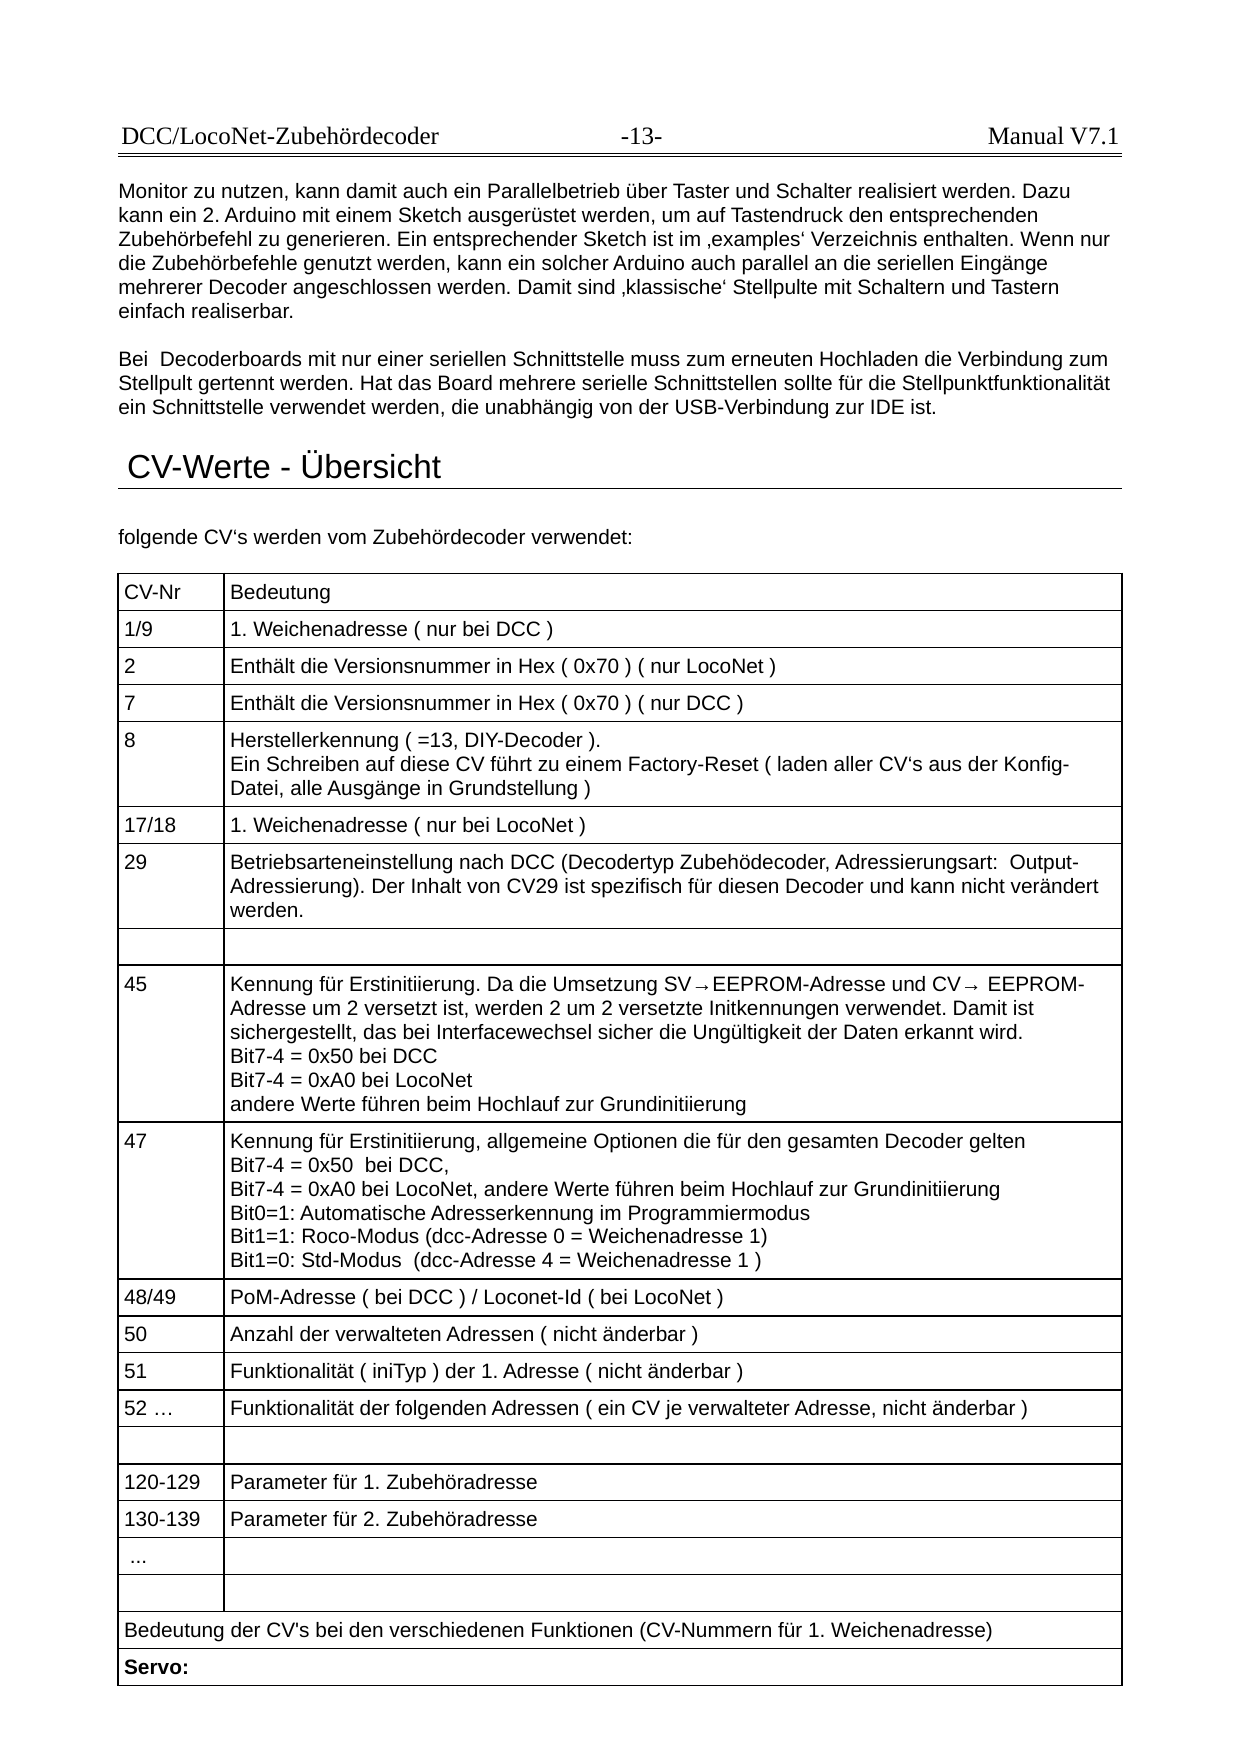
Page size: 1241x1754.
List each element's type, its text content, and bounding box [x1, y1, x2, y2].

table_cell 1. Weichenadresse ( nur bei LocoNet ) [225, 807, 1121, 842]
table_cell 29 [119, 844, 223, 927]
table_cell ... [119, 1538, 223, 1574]
table_cell Betriebsarteneinstellung nach DCC (Decodertyp Zubehödecoder, Adressierungsart: Output-Adressierung). Der Inhalt von CV29 ist spezifisch für diesen Decoder und kann nicht verändert werden. [225, 844, 1121, 927]
table_cell 47 [119, 1123, 223, 1278]
table_cell [119, 929, 223, 964]
table_cell [225, 929, 1121, 964]
text folgende CV‘s werden vom Zubehördecoder verwendet: [118, 525, 1122, 549]
table_cell 7 [119, 685, 223, 721]
table_cell 2 [119, 648, 223, 684]
table_cell Herstellerkennung ( =13, DIY-Decoder ). Ein Schreiben auf diese CV führt zu einem Factory-Reset ( laden aller CV‘s aus der Konfig-Datei, alle Ausgänge in Grundstellung ) [225, 722, 1121, 806]
table_cell Funktionalität der folgenden Adressen ( ein CV je verwalteter Adresse, nicht änderbar ) [225, 1391, 1121, 1426]
table_cell 8 [119, 722, 223, 806]
table_cell 1. Weichenadresse ( nur bei DCC ) [225, 611, 1121, 647]
table_cell 130-139 [119, 1501, 223, 1537]
text Monitor zu nutzen, kann damit auch ein Parallelbetrieb über Taster und Schalter realisiert werden. Dazu kann ein 2. Arduino mit einem Sketch ausgerüstet werden, um auf Tastendruck den entsprechenden Zubehörbefehl zu generieren. Ein entsprechender Sketch ist im ‚examples‘ Verzeichnis enthalten. Wenn nur die Zubehörbefehle genutzt werden, kann ein solcher Arduino auch parallel an die seriellen Eingänge mehrerer Decoder angeschlossen werden. Damit sind ‚klassische‘ Stellpulte mit Schaltern und Tastern einfach realiserbar. [118, 179, 1122, 323]
table_cell 50 [119, 1317, 223, 1352]
table_cell 48/49 [119, 1280, 223, 1315]
subtitle CV-Werte - Übersicht [118, 444, 1122, 488]
table_cell Parameter für 1. Zubehöradresse [225, 1465, 1121, 1500]
table_cell 52 … [119, 1391, 223, 1426]
table_cell Parameter für 2. Zubehöradresse [225, 1501, 1121, 1537]
table_cell Enthält die Versionsnummer in Hex ( 0x70 ) ( nur DCC ) [225, 685, 1121, 721]
table_cell 45 [119, 966, 223, 1121]
table_cell Anzahl der verwalteten Adressen ( nicht änderbar ) [225, 1317, 1121, 1352]
table_cell [119, 1427, 223, 1463]
table_cell Funktionalität ( iniTyp ) der 1. Adresse ( nicht änderbar ) [225, 1353, 1121, 1389]
table_cell 51 [119, 1353, 223, 1389]
table_cell Servo: [119, 1649, 1121, 1685]
table_cell PoM-Adresse ( bei DCC ) / Loconet-Id ( bei LocoNet ) [225, 1280, 1121, 1315]
table_cell 120-129 [119, 1465, 223, 1500]
table_cell [225, 1575, 1121, 1611]
table_cell [119, 1575, 223, 1611]
table_cell 1/9 [119, 611, 223, 647]
table_cell [225, 1427, 1121, 1463]
table_cell [225, 1538, 1121, 1574]
table_header Bedeutung [225, 574, 1121, 610]
table_cell Kennung für Erstinitiierung. Da die Umsetzung SV→EEPROM-Adresse und CV→ EEPROM-Adresse um 2 versetzt ist, werden 2 um 2 versetzte Initkennungen verwendet. Damit ist sichergestellt, das bei Interfacewechsel sicher die Ungültigkeit der Daten erkannt wird. Bit7-4 = 0x50 bei DCC Bit7-4 = 0xA0 bei LocoNet andere Werte führen beim Hochlauf zur Grundinitiierung [225, 966, 1121, 1121]
table_cell Kennung für Erstinitiierung, allgemeine Optionen die für den gesamten Decoder gelten Bit7-4 = 0x50 bei DCC, Bit7-4 = 0xA0 bei LocoNet, andere Werte führen beim Hochlauf zur Grundinitiierung Bit0=1: Automatische Adresserkennung im Programmiermodus Bit1=1: Roco-Modus (dcc-Adresse 0 = Weichenadresse 1) Bit1=0: Std-Modus (dcc-Adresse 4 = Weichenadresse 1 ) [225, 1123, 1121, 1278]
table_header CV-Nr [119, 574, 223, 610]
table_cell Enthält die Versionsnummer in Hex ( 0x70 ) ( nur LocoNet ) [225, 648, 1121, 684]
text Bei Decoderboards mit nur einer seriellen Schnittstelle muss zum erneuten Hochladen die Verbindung zum Stellpult gertennt werden. Hat das Board mehrere serielle Schnittstellen sollte für die Stellpunktfunktionalität ein Schnittstelle verwendet werden, die unabhängig von der USB-Verbindung zur IDE ist. [118, 347, 1122, 419]
table_cell 17/18 [119, 807, 223, 842]
table_cell Bedeutung der CV's bei den verschiedenen Funktionen (CV-Nummern für 1. Weichenadresse) [119, 1612, 1121, 1648]
